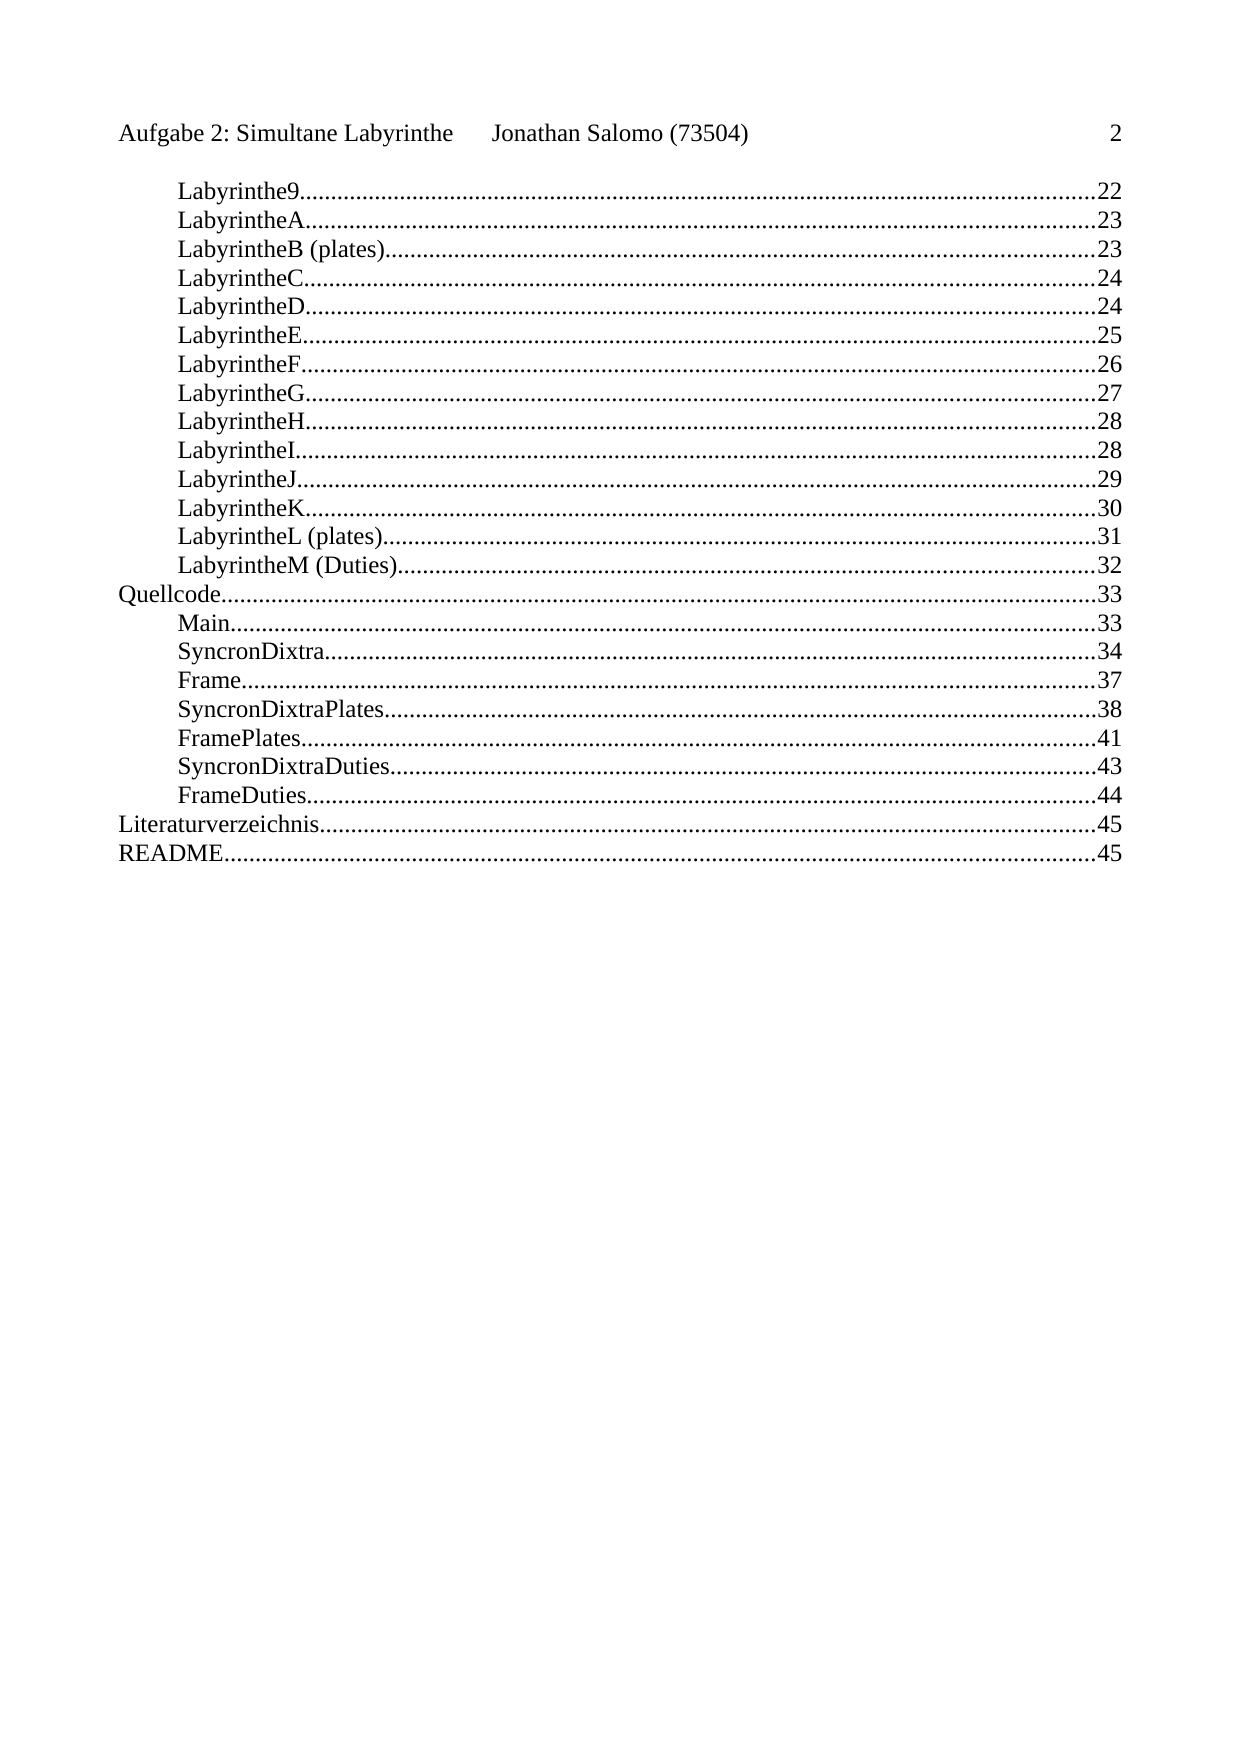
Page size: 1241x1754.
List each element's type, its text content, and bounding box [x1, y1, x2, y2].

text LabyrintheC 24 [177, 263, 1122, 291]
text SyncronDixtra 34 [177, 636, 1122, 665]
text README 45 [118, 838, 1122, 866]
text LabyrintheB (plates) 23 [177, 234, 1122, 263]
text LabyrintheF 26 [177, 349, 1122, 378]
text LabyrintheA 23 [177, 205, 1122, 234]
text LabyrintheK 30 [177, 493, 1122, 521]
text Frame 37 [177, 665, 1122, 694]
text FrameDuties 44 [177, 780, 1122, 809]
text LabyrintheH 28 [177, 406, 1122, 435]
text Labyrinthe9 22 [177, 176, 1122, 205]
text LabyrintheL (plates) 31 [177, 521, 1122, 550]
text FramePlates 41 [177, 723, 1122, 751]
text Main 33 [177, 608, 1122, 636]
text LabyrintheM (Duties) 32 [177, 550, 1122, 579]
text LabyrintheE 25 [177, 320, 1122, 349]
text LabyrintheG 27 [177, 378, 1122, 406]
text Literaturverzeichnis 45 [118, 809, 1122, 838]
text LabyrintheJ 29 [177, 464, 1122, 493]
text SyncronDixtraDuties 43 [177, 751, 1122, 780]
text SyncronDixtraPlates 38 [177, 694, 1122, 723]
text LabyrintheD 24 [177, 291, 1122, 320]
text Quellcode 33 [118, 579, 1122, 608]
text LabyrintheI 28 [177, 435, 1122, 464]
